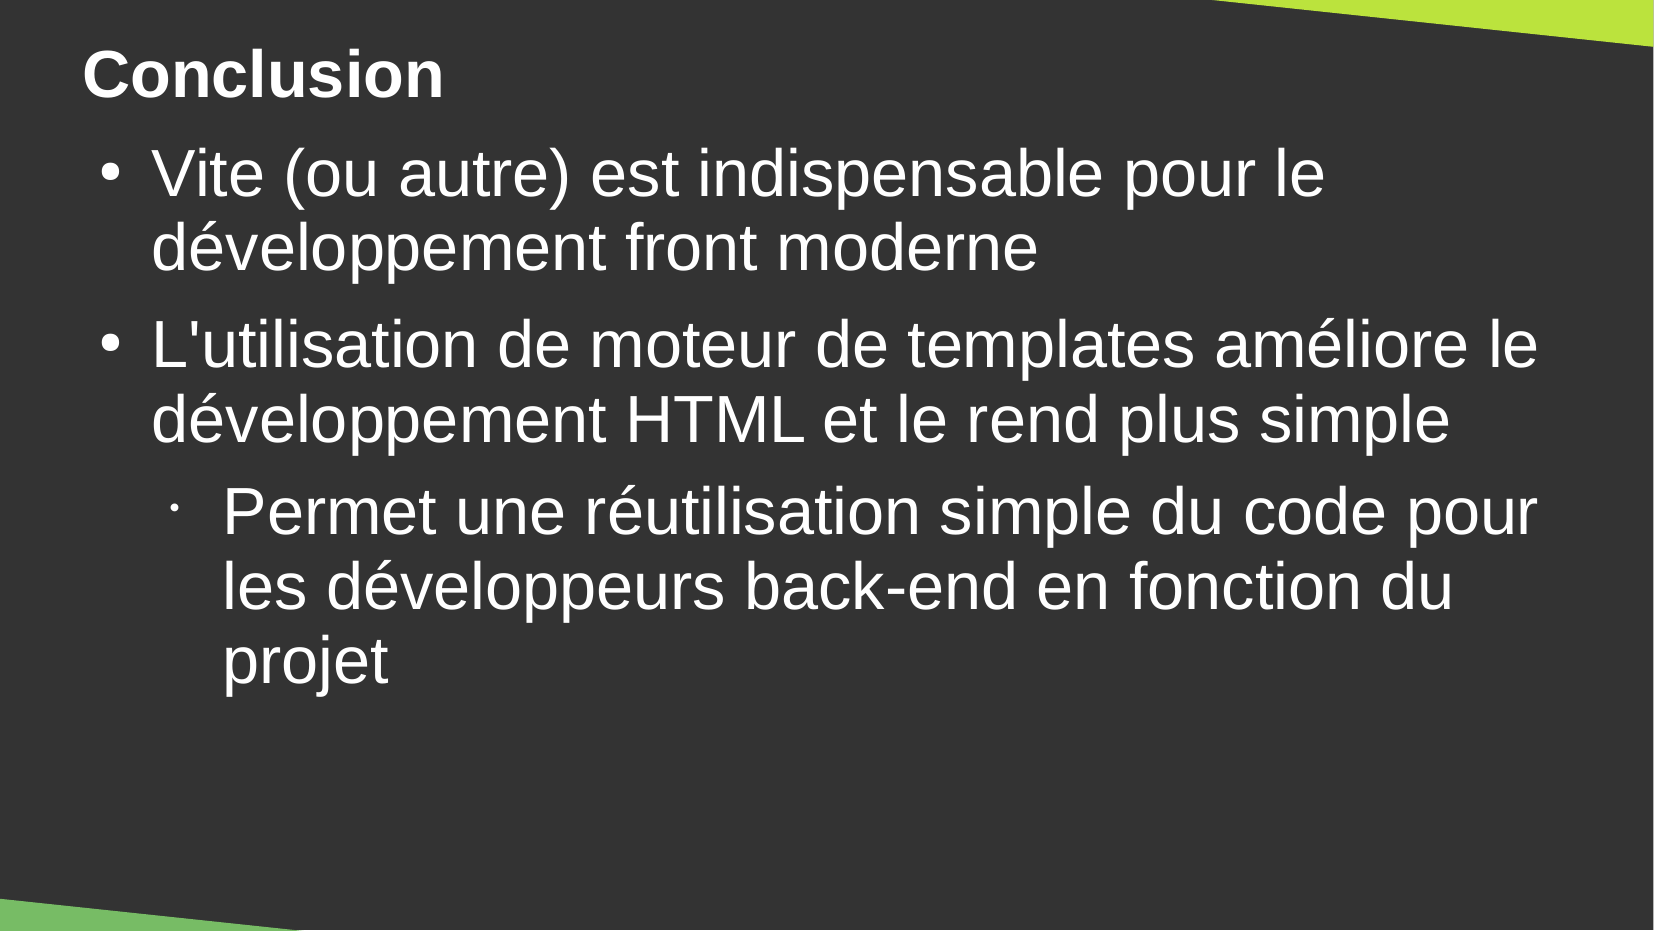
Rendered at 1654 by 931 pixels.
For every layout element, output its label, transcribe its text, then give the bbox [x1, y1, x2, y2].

text_box [0, 898, 304, 931]
text_box [1212, 0, 1654, 47]
list Vite (ou autre) est indispensable pour le développement front moderne L'utilisation de moteur de templates améliore le développement HTML et le rend plus simple Permet une réutilisation simple du code pour les développeurs back-end en fonction du projet [80, 135, 1620, 886]
title Conclusion [82, 37, 1571, 114]
